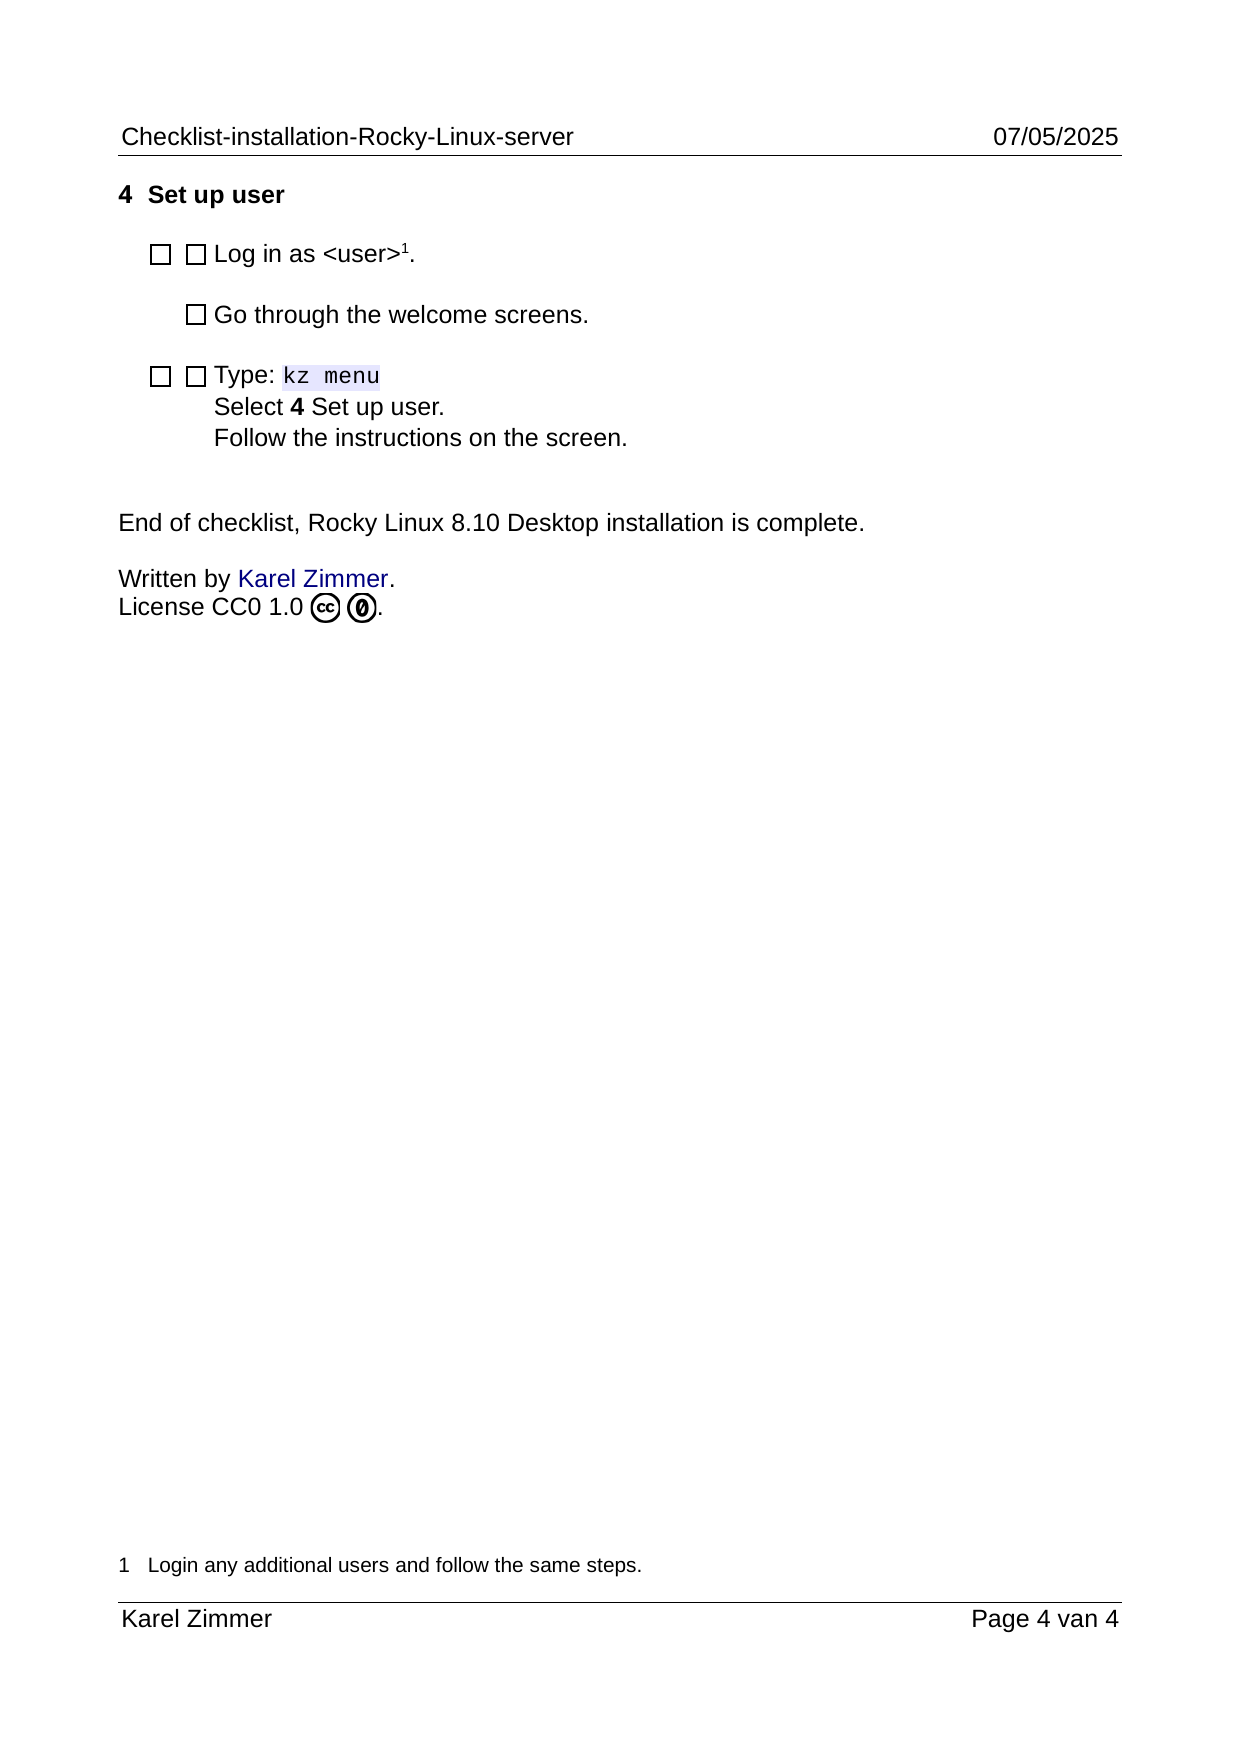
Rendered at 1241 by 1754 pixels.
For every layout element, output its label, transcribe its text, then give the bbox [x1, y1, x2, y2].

text . [377, 593, 1122, 622]
table_cell [142, 392, 177, 422]
table_cell [118, 269, 142, 300]
text License CC0 1.0 [118, 593, 310, 622]
table_cell [177, 360, 213, 392]
table_cell Follow the instructions on the screen. [213, 423, 1122, 453]
table_cell [118, 330, 142, 360]
table_cell Select 4 Set up user. [213, 392, 1122, 422]
table_cell [142, 269, 177, 300]
text Written by Karel Zimmer. [118, 565, 1122, 593]
table_cell [177, 330, 213, 360]
table_cell [213, 330, 1122, 360]
table_header [177, 239, 213, 269]
table_cell [118, 300, 142, 330]
table_cell [142, 330, 177, 360]
table_cell Go through the welcome screens. [213, 300, 1122, 330]
table_header Log in as <user>. [213, 239, 1122, 269]
table_cell [142, 300, 177, 330]
table_cell [142, 423, 177, 453]
table_cell [142, 360, 177, 392]
table_cell [118, 423, 142, 453]
table_cell [177, 392, 213, 422]
table_cell [177, 423, 213, 453]
table_cell [177, 269, 213, 300]
list Set up user [118, 177, 1122, 211]
table_cell [118, 360, 142, 392]
table_cell [118, 392, 142, 422]
table_header [142, 239, 177, 269]
text End of checklist, Rocky Linux 8.10 Desktop installation is complete. [118, 509, 1122, 537]
table_cell [177, 300, 213, 330]
table_header [118, 239, 142, 269]
table_cell Type: kz menu [213, 360, 1122, 392]
table_cell [213, 269, 1122, 300]
picture [347, 593, 377, 623]
picture [310, 593, 340, 623]
